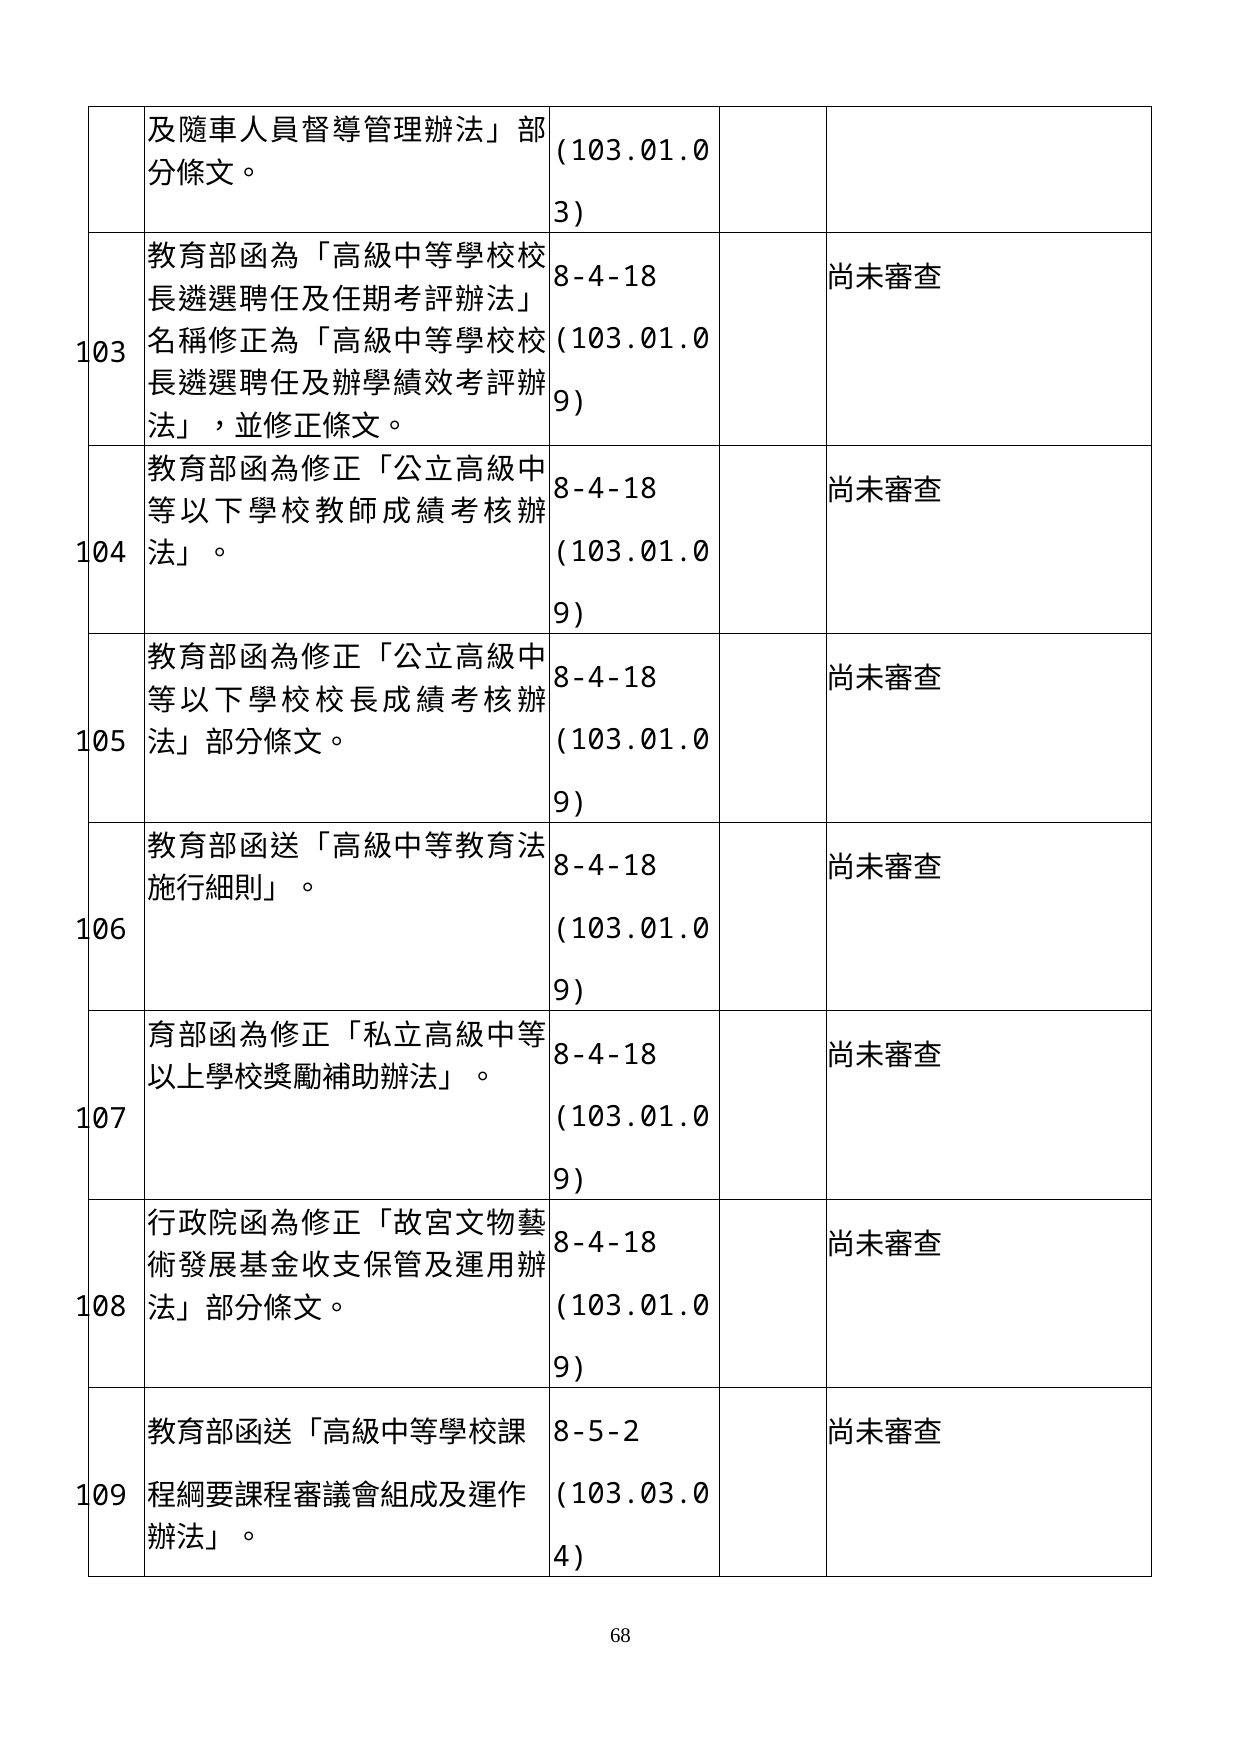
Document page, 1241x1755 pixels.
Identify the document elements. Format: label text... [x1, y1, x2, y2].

table_cell 8-4-18 (103.01.09) [550, 1011, 719, 1199]
table_cell 尚未審查 [827, 446, 1151, 633]
table_cell 教育部函為修正「公立高級中等以下學校教師成績考核辦法」。 [145, 446, 549, 633]
table_cell 8-5-2 (103.03.04) [550, 1388, 719, 1576]
table_cell [89, 233, 144, 444]
table_cell 教育部函送「高級中等教育法施行細則」。 [145, 823, 549, 1010]
table_cell 尚未審查 [827, 1011, 1151, 1199]
table_cell [720, 1200, 826, 1387]
table_cell [89, 446, 144, 633]
table_cell [720, 446, 826, 633]
table_cell 8-4-18 (103.01.09) [550, 446, 719, 633]
table_cell [720, 823, 826, 1010]
table_cell 尚未審查 [827, 233, 1151, 444]
table_cell [89, 1200, 144, 1387]
table_cell 8-4-18 (103.01.09) [550, 823, 719, 1010]
table_cell [720, 1388, 826, 1576]
table_cell 8-4-18 (103.01.09) [550, 1200, 719, 1387]
table_cell 及隨車人員督導管理辦法」部分條文。 [145, 107, 549, 232]
table_cell [89, 823, 144, 1010]
table_cell [720, 1011, 826, 1199]
table_cell 尚未審查 [827, 823, 1151, 1010]
table_cell [89, 107, 144, 232]
table_cell 尚未審查 [827, 1200, 1151, 1387]
table_cell 尚未審查 [827, 634, 1151, 822]
table_cell 教育部函送「高級中等學校課程綱要課程審議會組成及運作 辦法」。 [145, 1388, 549, 1576]
table_cell 育部函為修正「私立高級中等以上學校獎勵補助辦法」。 [145, 1011, 549, 1199]
table_cell [720, 107, 826, 232]
table_cell (103.01.03) [550, 107, 719, 232]
table_cell 行政院函為修正「故宮文物藝術發展基金收支保管及運用辦法」部分條文。 [145, 1200, 549, 1387]
table_cell [89, 1388, 144, 1576]
table_cell [720, 634, 826, 822]
table_cell 8-4-18 (103.01.09) [550, 233, 719, 444]
table_cell 教育部函為「高級中等學校校長遴選聘任及任期考評辦法」名稱修正為「高級中等學校校長遴選聘任及辦學績效考評辦法」，並修正條文。 [145, 233, 549, 444]
table_cell 8-4-18 (103.01.09) [550, 634, 719, 822]
table_cell [89, 1011, 144, 1199]
table_cell 教育部函為修正「公立高級中等以下學校校長成績考核辦法」部分條文。 [145, 634, 549, 822]
table_cell [720, 233, 826, 444]
table_cell 尚未審查 [827, 1388, 1151, 1576]
table_cell [89, 634, 144, 822]
table_cell [827, 107, 1151, 232]
